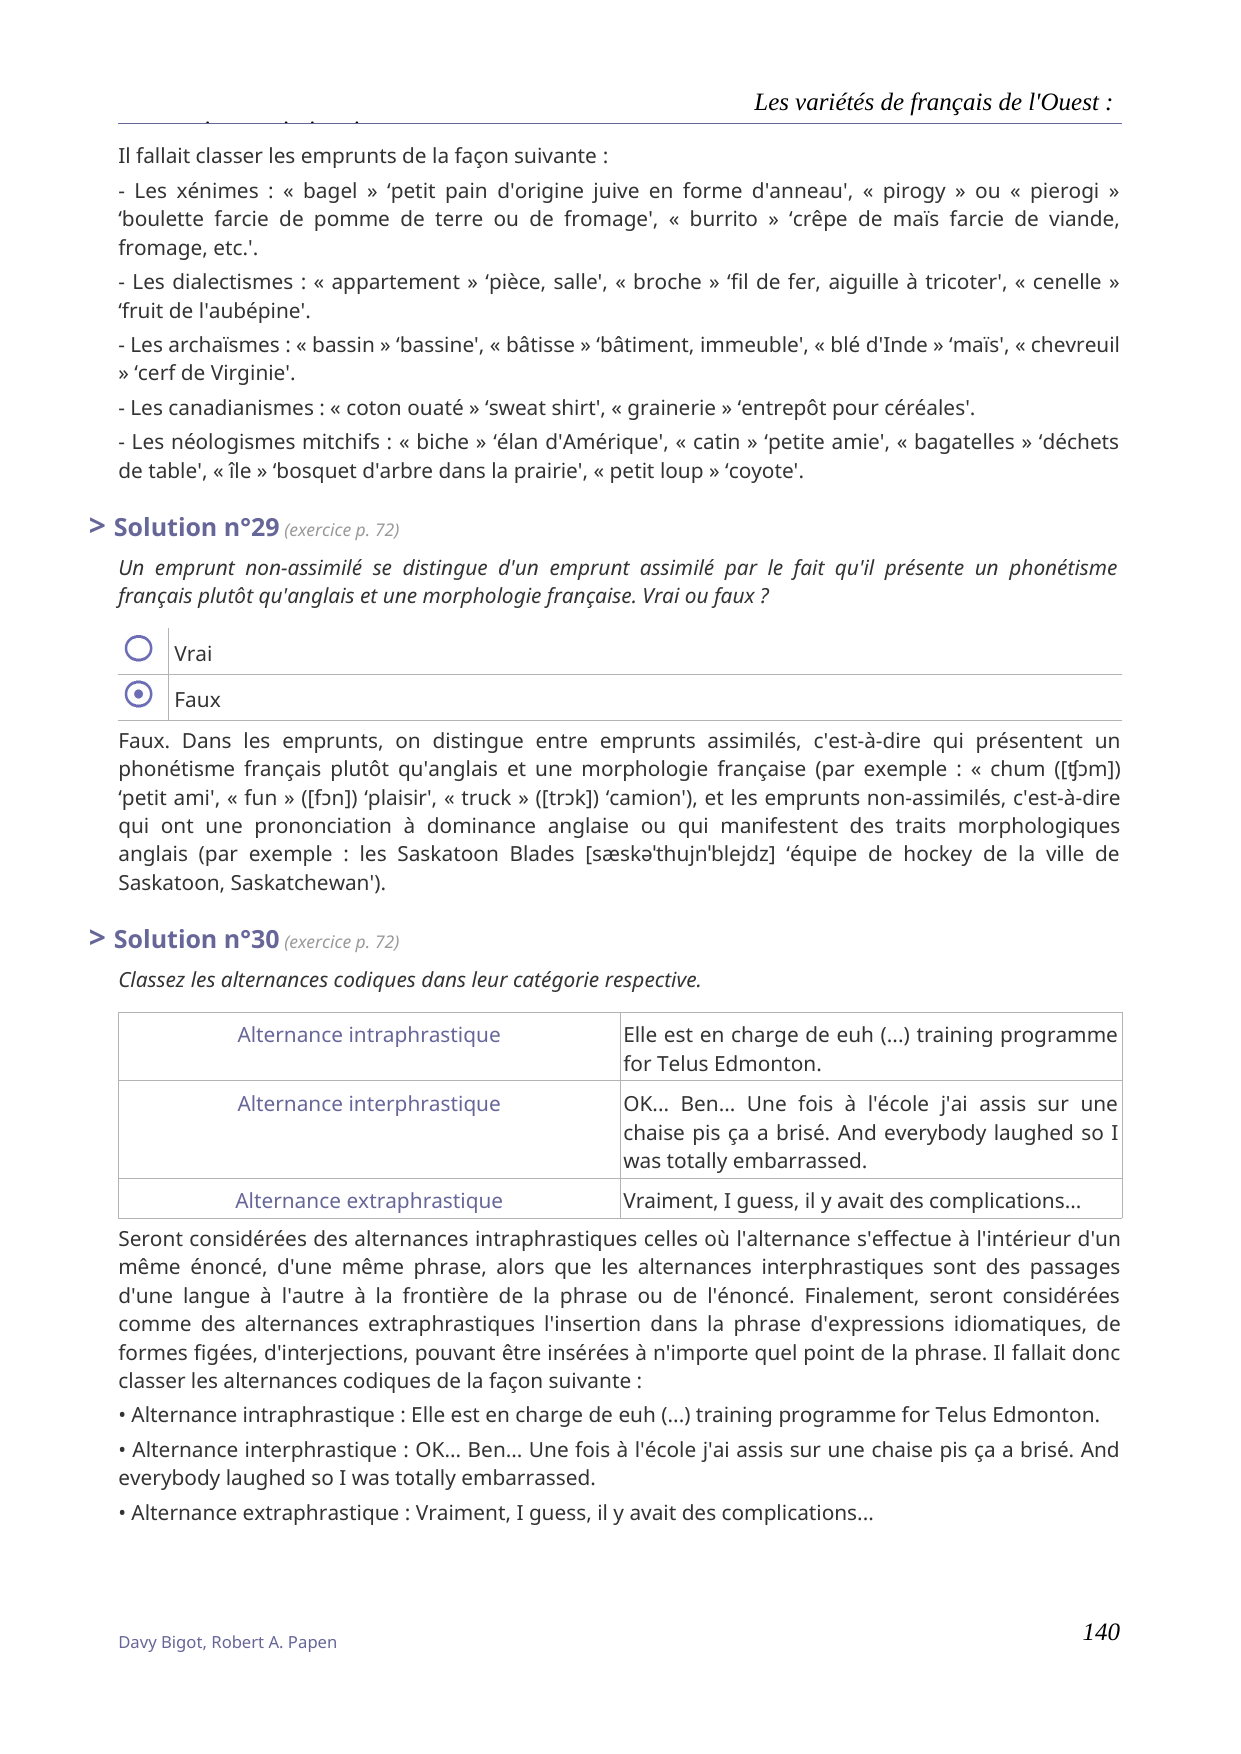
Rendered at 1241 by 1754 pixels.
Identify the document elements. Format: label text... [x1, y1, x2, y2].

text • Alternance extraphrastique : Vraiment, I guess, il y avait des complications... [118, 1498, 1122, 1526]
text Un emprunt non-assimilé se distingue d'un emprunt assimilé par le fait qu'il présente un phonétisme français plutôt qu'anglais et une morphologie française. Vrai ou faux ? [118, 553, 1122, 610]
text - Les archaïsmes : « bassin » ‘bassine', « bâtisse » ‘bâtiment, immeuble', « blé d'Inde » ‘maïs', « chevreuil » ‘cerf de Virginie'. [118, 330, 1122, 387]
table_header Alternance intraphrastique [119, 1013, 620, 1080]
table_cell OK... Ben... Une fois à l'école j'ai assis sur une chaise pis ça a brisé. And everybody laughed so I was totally embarrassed. [621, 1081, 1122, 1178]
picture [123, 679, 154, 709]
table_cell Faux [169, 675, 1122, 720]
table_header Vrai [169, 628, 1122, 674]
table_cell Vraiment, I guess, il y avait des complications... [621, 1179, 1122, 1218]
table_header [118, 628, 168, 674]
text - Les canadianismes : « coton ouaté » ‘sweat shirt', « grainerie » ‘entrepôt pour céréales'. [118, 393, 1122, 421]
title > Solution n°29 (exercice p. 65) [89, 504, 1122, 545]
text Seront considérées des alternances intraphrastiques celles où l'alternance s'effectue à l'intérieur d'un même énoncé, d'une même phrase, alors que les alternances interphrastiques sont des passages d'une langue à l'autre à la frontière de la phrase ou de l'énoncé. Finalement, seront considérées comme des alternances extraphrastiques l'insertion dans la phrase d'expressions idiomatiques, de formes figées, d'interjections, pouvant être insérées à n'importe quel point de la phrase. Il fallait donc classer les alternances codiques de la façon suivante : [118, 1224, 1122, 1395]
table_header Elle est en charge de euh (...) training programme for Telus Edmonton. [621, 1013, 1122, 1080]
text Il fallait classer les emprunts de la façon suivante : [118, 142, 1122, 170]
text Faux. Dans les emprunts, on distingue entre emprunts assimilés, c'est-à-dire qui présentent un phonétisme français plutôt qu'anglais et une morphologie française (par exemple : « chum ([ʧɔm]) ‘petit ami', « fun » ([fɔn]) ‘plaisir', « truck » ([trɔk]) ‘camion'), et les emprunts non-assimilés, c'est-à-dire qui ont une prononciation à dominance anglaise ou qui manifestent des traits morphologiques anglais (par exemple : les Saskatoon Blades [sæskəˈthujnˈblejdz] ‘équipe de hockey de la ville de Saskatoon, Saskatchewan'). [118, 726, 1122, 896]
text • Alternance intraphrastique : Elle est en charge de euh (...) training programme for Telus Edmonton. [118, 1401, 1122, 1429]
picture [123, 633, 154, 663]
text Classez les alternances codiques dans leur catégorie respective. [118, 965, 1122, 994]
text - Les dialectismes : « appartement » ‘pièce, salle', « broche » ‘fil de fer, aiguille à tricoter', « cenelle » ‘fruit de l'aubépine'. [118, 267, 1122, 324]
text • Alternance interphrastique : OK... Ben... Une fois à l'école j'ai assis sur une chaise pis ça a brisé. And everybody laughed so I was totally embarrassed. [118, 1435, 1122, 1492]
text - Les xénimes : « bagel » ‘petit pain d'origine juive en forme d'anneau', « pirogy » ou « pierogi » ‘boulette farcie de pomme de terre ou de fromage', « burrito » ‘crêpe de maïs farcie de viande, fromage, etc.'. [118, 176, 1122, 261]
text - Les néologismes mitchifs : « biche » ‘élan d'Amérique', « catin » ‘petite amie', « bagatelles » ‘déchets de table', « île » ‘bosquet d'arbre dans la prairie', « petit loup » ‘coyote'. [118, 427, 1122, 484]
table_cell Alternance interphrastique [119, 1081, 620, 1178]
title > Solution n°30 (exercice p. 66) [89, 916, 1122, 957]
table_cell Alternance extraphrastique [119, 1179, 620, 1218]
table_cell [118, 675, 168, 720]
